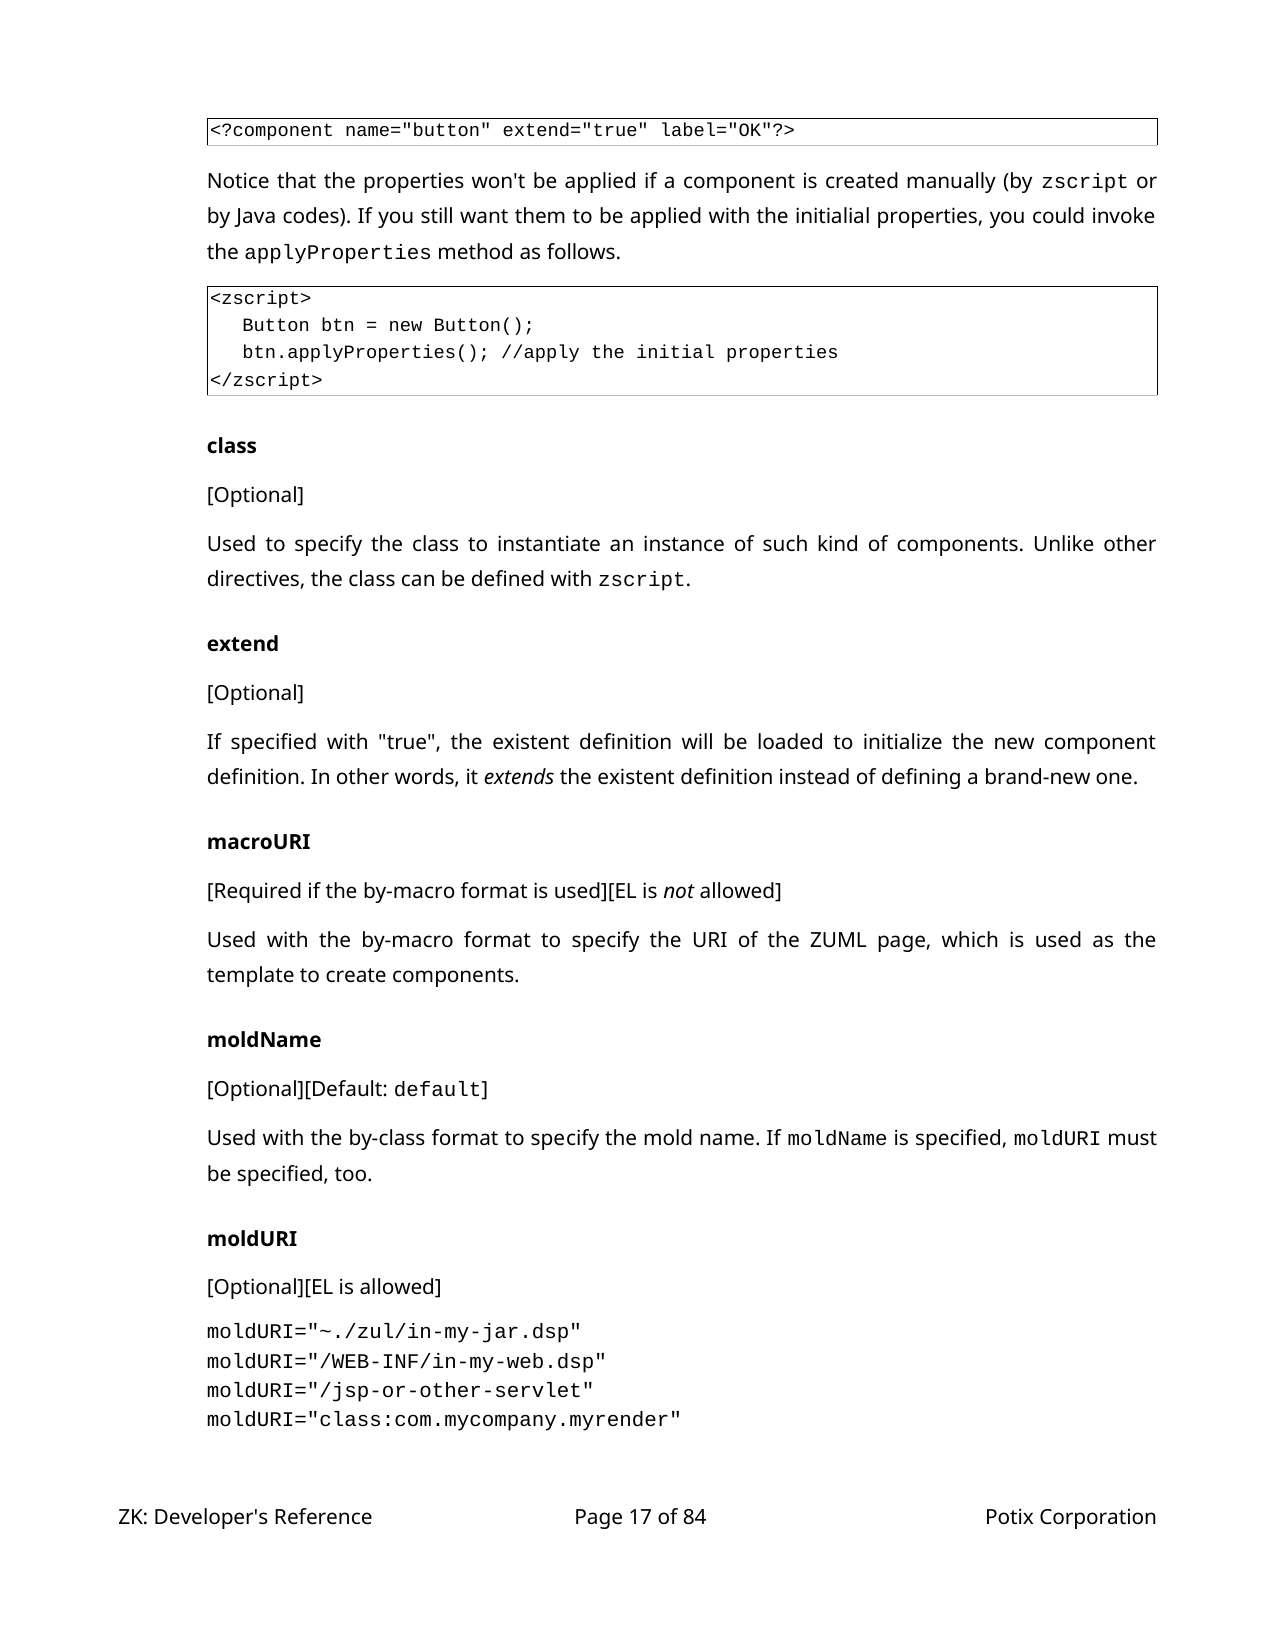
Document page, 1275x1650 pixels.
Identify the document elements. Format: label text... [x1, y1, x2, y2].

subtitle macroURI [207, 827, 1157, 856]
text [Required if the by-macro format is used][EL is not allowed] [207, 876, 1157, 904]
text [Optional] [207, 480, 1157, 508]
text Notice that the properties won't be applied if a component is created manually (by zscript or by Java codes). If you still want them to be applied with the initialial properties, you could invoke the applyProperties method as follows. [207, 166, 1157, 265]
subtitle extend [207, 629, 1157, 658]
text Used to specify the class to instantiate an instance of such kind of components. Unlike other directives, the class can be defined with zscript. [207, 529, 1157, 593]
text Used with the by-macro format to specify the URI of the ZUML page, which is used as the template to create components. [207, 925, 1157, 988]
text Used with the by-class format to specify the mold name. If moldName is specified, moldURI must be specified, too. [207, 1123, 1157, 1187]
subtitle class [207, 431, 1157, 460]
text <?component name="button" extend="true" label="OK"?> [208, 119, 1157, 145]
subtitle moldName [207, 1025, 1157, 1053]
text <zscript> [208, 287, 1157, 310]
text [Optional][EL is allowed] [207, 1272, 1157, 1301]
text Button btn = new Button(); [208, 313, 1157, 337]
text </zscript> [208, 367, 1157, 395]
text [Optional][Default: default] [207, 1074, 1157, 1103]
subtitle moldURI [207, 1224, 1157, 1252]
text btn.applyProperties(); //apply the initial properties [208, 340, 1157, 364]
text moldURI="~./zul/in-my-jar.dsp" moldURI="/WEB-INF/in-my-web.dsp" moldURI="/jsp-or-other-servlet" moldURI="class:com.mycompany.myrender" [207, 1321, 1157, 1433]
text If specified with "true", the existent definition will be loaded to initialize the new component definition. In other words, it extends the existent definition instead of defining a brand-new one. [207, 727, 1157, 791]
text [Optional] [207, 678, 1157, 707]
